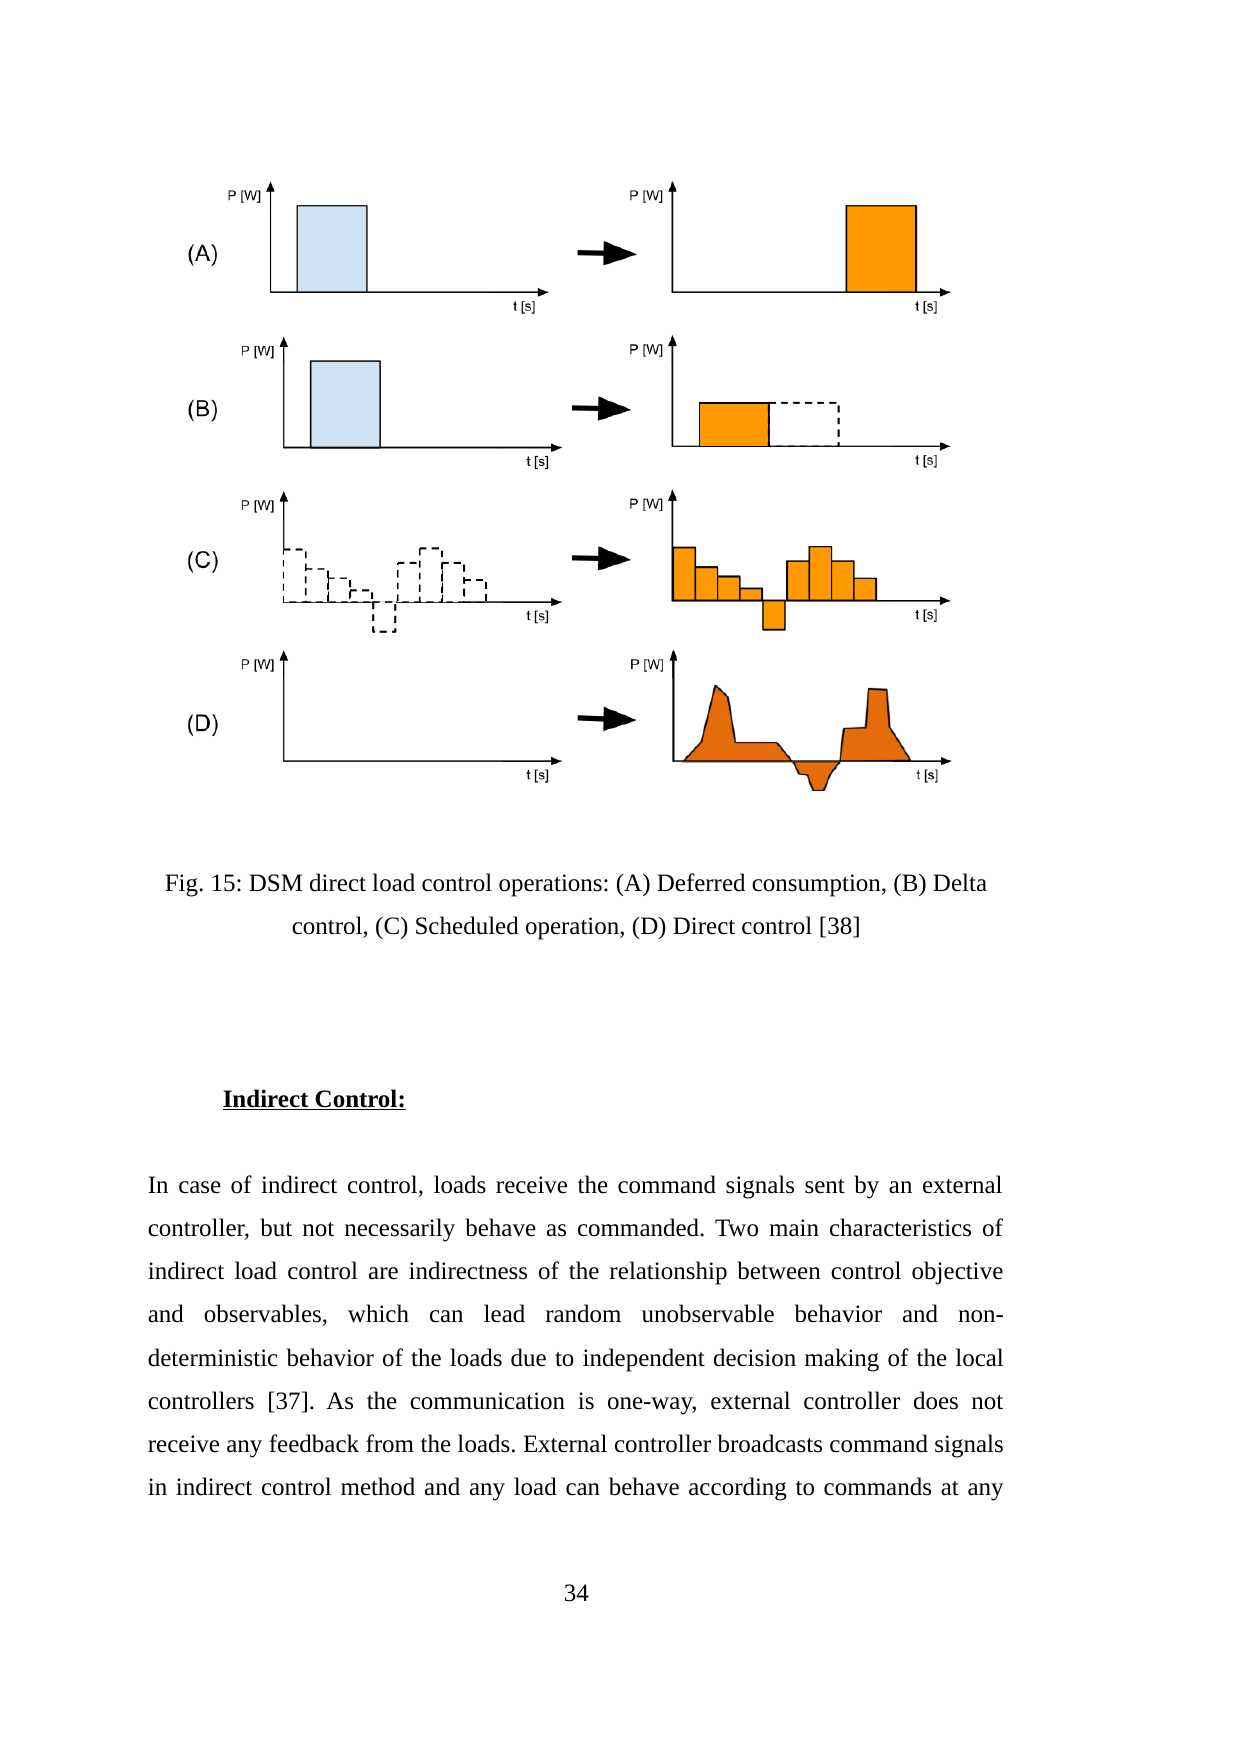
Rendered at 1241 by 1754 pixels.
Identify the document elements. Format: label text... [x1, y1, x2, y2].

text Fig. 15: DSM direct load control operations: (A) Deferred consumption, (B) Delta control, (C) Scheduled operation, (D) Direct control [38]⁠ [148, 868, 1004, 940]
picture [147, 160, 1005, 815]
text In case of indirect control, loads receive the command signals sent by an external controller, but not necessarily behave as commanded. Two main characteristics of indirect load control are indirectness of the relationship between control objective and observables, which can lead random unobservable behavior and non-deterministic behavior of the loads due to independent decision making of the local controllers [37]. As the communication is one-way, external controller does not receive any feedback from the loads. External controller broadcasts command signals in indirect control method and any load can behave according to commands at any [148, 1170, 1004, 1501]
text Indirect Control: [148, 1084, 1004, 1113]
